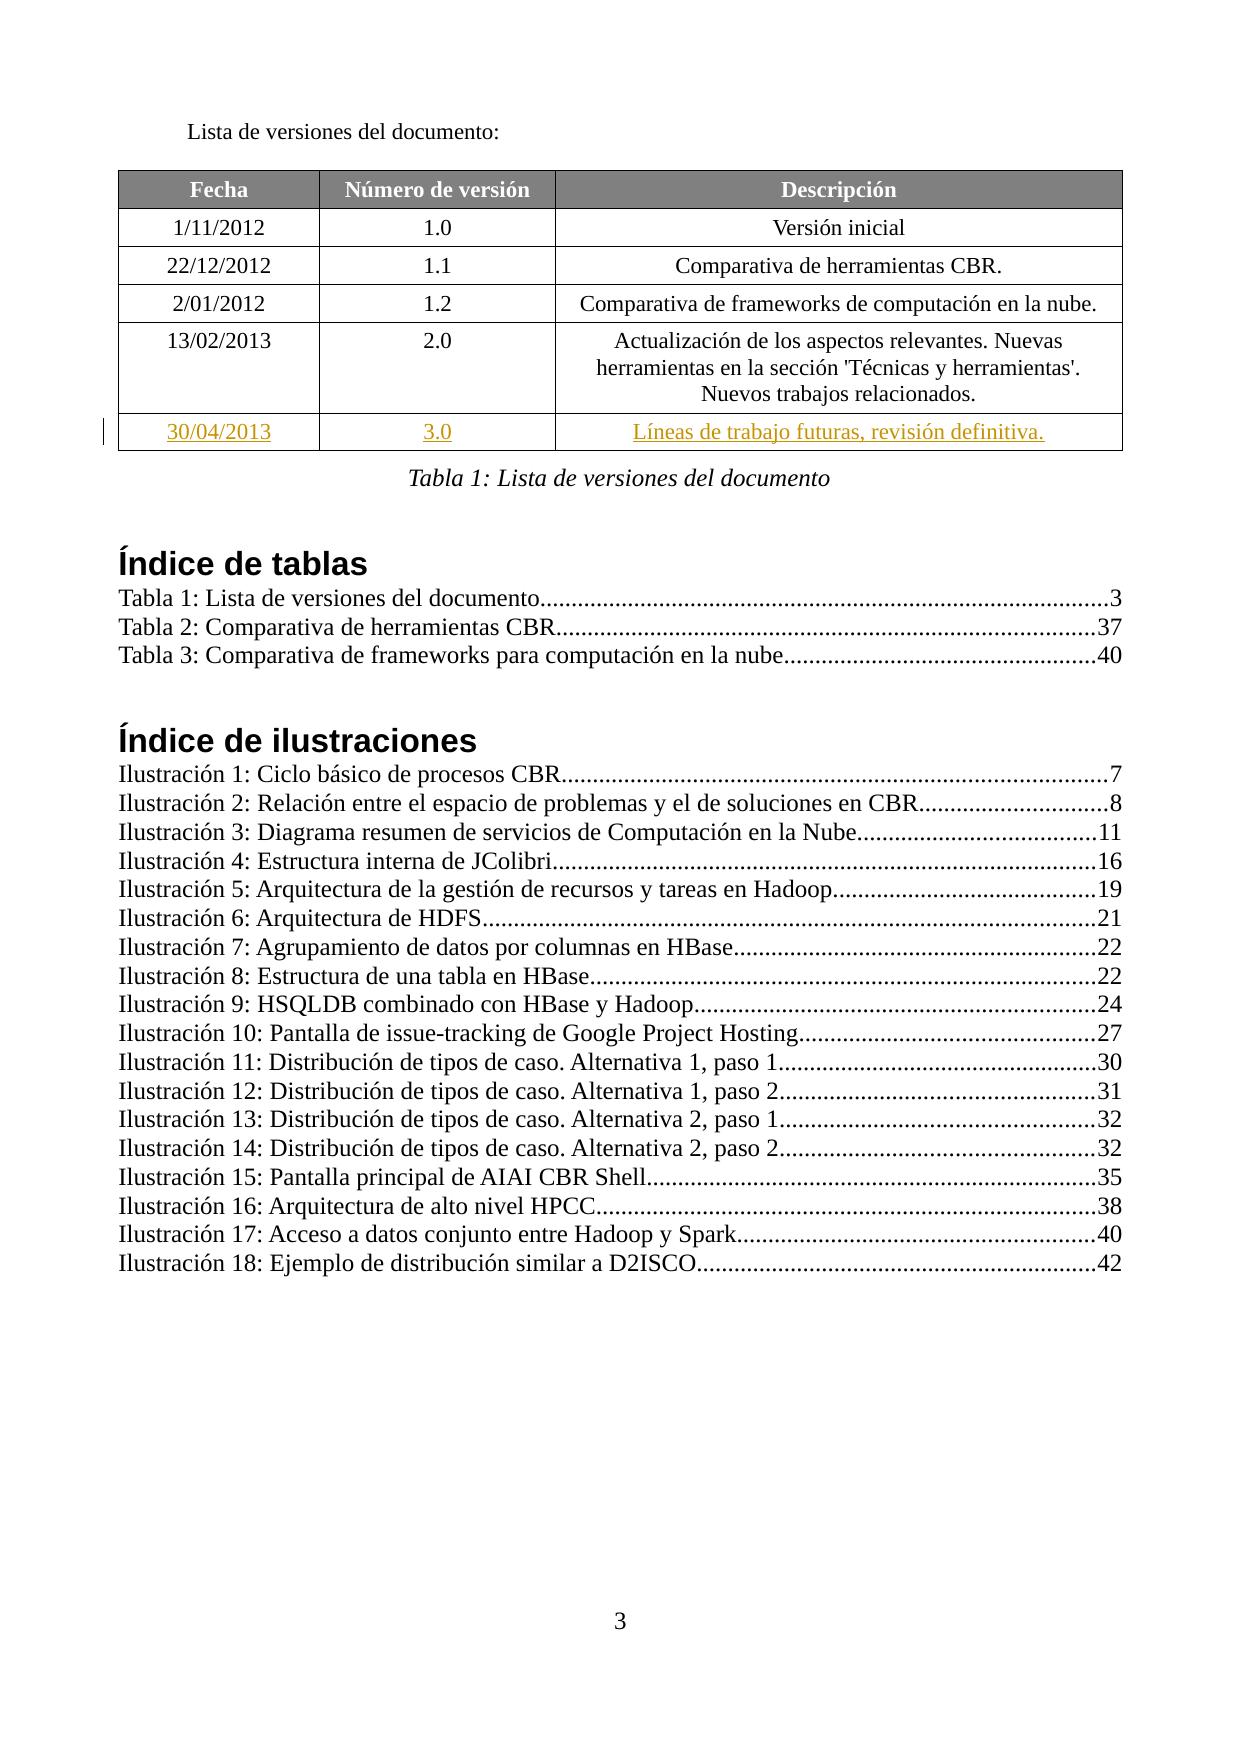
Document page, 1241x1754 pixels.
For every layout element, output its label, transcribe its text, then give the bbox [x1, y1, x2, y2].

text Ilustración 10: Pantalla de issue-tracking de Google Project Hosting 27 [118, 1018, 1122, 1047]
text Tabla 1: Lista de versiones del documento [118, 463, 1122, 492]
table_cell 1.1 [320, 247, 555, 284]
text Ilustración 1: Ciclo básico de procesos CBR 7 [118, 759, 1122, 788]
table_cell 13/02/2013 [119, 323, 319, 412]
text Ilustración 8: Estructura de una tabla en HBase 22 [118, 961, 1122, 989]
text Lista de versiones del documento: [118, 118, 1122, 144]
table_cell 30/04/2013 [119, 414, 319, 450]
table_cell Versión inicial [556, 209, 1122, 246]
table_cell 3.0 [320, 414, 555, 450]
text Ilustración 3: Diagrama resumen de servicios de Computación en la Nube. 11 [118, 817, 1122, 846]
text Ilustración 15: Pantalla principal de AIAI CBR Shell 35 [118, 1162, 1122, 1191]
text Ilustración 7: Agrupamiento de datos por columnas en HBase 22 [118, 932, 1122, 961]
text Tabla 3: Comparativa de frameworks para computación en la nube 40 [118, 640, 1122, 669]
text Ilustración 14: Distribución de tipos de caso. Alternativa 2, paso 2 32 [118, 1133, 1122, 1162]
text Tabla 2: Comparativa de herramientas CBR 37 [118, 612, 1122, 640]
text Tabla 1: Lista de versiones del documento 3 [118, 583, 1122, 612]
table_header Fecha [119, 171, 319, 208]
text Ilustración 13: Distribución de tipos de caso. Alternativa 2, paso 1 32 [118, 1104, 1122, 1133]
table_cell 1.2 [320, 285, 555, 322]
subtitle Índice de ilustraciones [118, 721, 1122, 759]
text Ilustración 2: Relación entre el espacio de problemas y el de soluciones en CBR 8 [118, 788, 1122, 817]
table_cell Comparativa de frameworks de computación en la nube. [556, 285, 1122, 322]
text Ilustración 9: HSQLDB combinado con HBase y Hadoop 24 [118, 989, 1122, 1018]
subtitle Índice de tablas [118, 544, 1122, 583]
text Ilustración 18: Ejemplo de distribución similar a D2ISCO 42 [118, 1248, 1122, 1277]
text Ilustración 12: Distribución de tipos de caso. Alternativa 1, paso 2 31 [118, 1076, 1122, 1104]
table_cell 22/12/2012 [119, 247, 319, 284]
table_header Número de versión [320, 171, 555, 208]
table_cell 2/01/2012 [119, 285, 319, 322]
table_cell 1/11/2012 [119, 209, 319, 246]
table_cell 1.0 [320, 209, 555, 246]
table_cell 2.0 [320, 323, 555, 412]
text Ilustración 11: Distribución de tipos de caso. Alternativa 1, paso 1 30 [118, 1047, 1122, 1076]
table_header Descripción [556, 171, 1122, 208]
text Ilustración 5: Arquitectura de la gestión de recursos y tareas en Hadoop. 19 [118, 874, 1122, 903]
text Ilustración 4: Estructura interna de JColibri. 16 [118, 846, 1122, 874]
table_cell Líneas de trabajo futuras, revisión definitiva. [556, 414, 1122, 450]
text Ilustración 6: Arquitectura de HDFS 21 [118, 903, 1122, 932]
text Ilustración 17: Acceso a datos conjunto entre Hadoop y Spark 40 [118, 1219, 1122, 1248]
table_cell Comparativa de herramientas CBR. [556, 247, 1122, 284]
text Ilustración 16: Arquitectura de alto nivel HPCC 38 [118, 1191, 1122, 1219]
table_cell Actualización de los aspectos relevantes. Nuevas herramientas en la sección 'Técnicas y herramientas'. Nuevos trabajos relacionados. [556, 323, 1122, 412]
